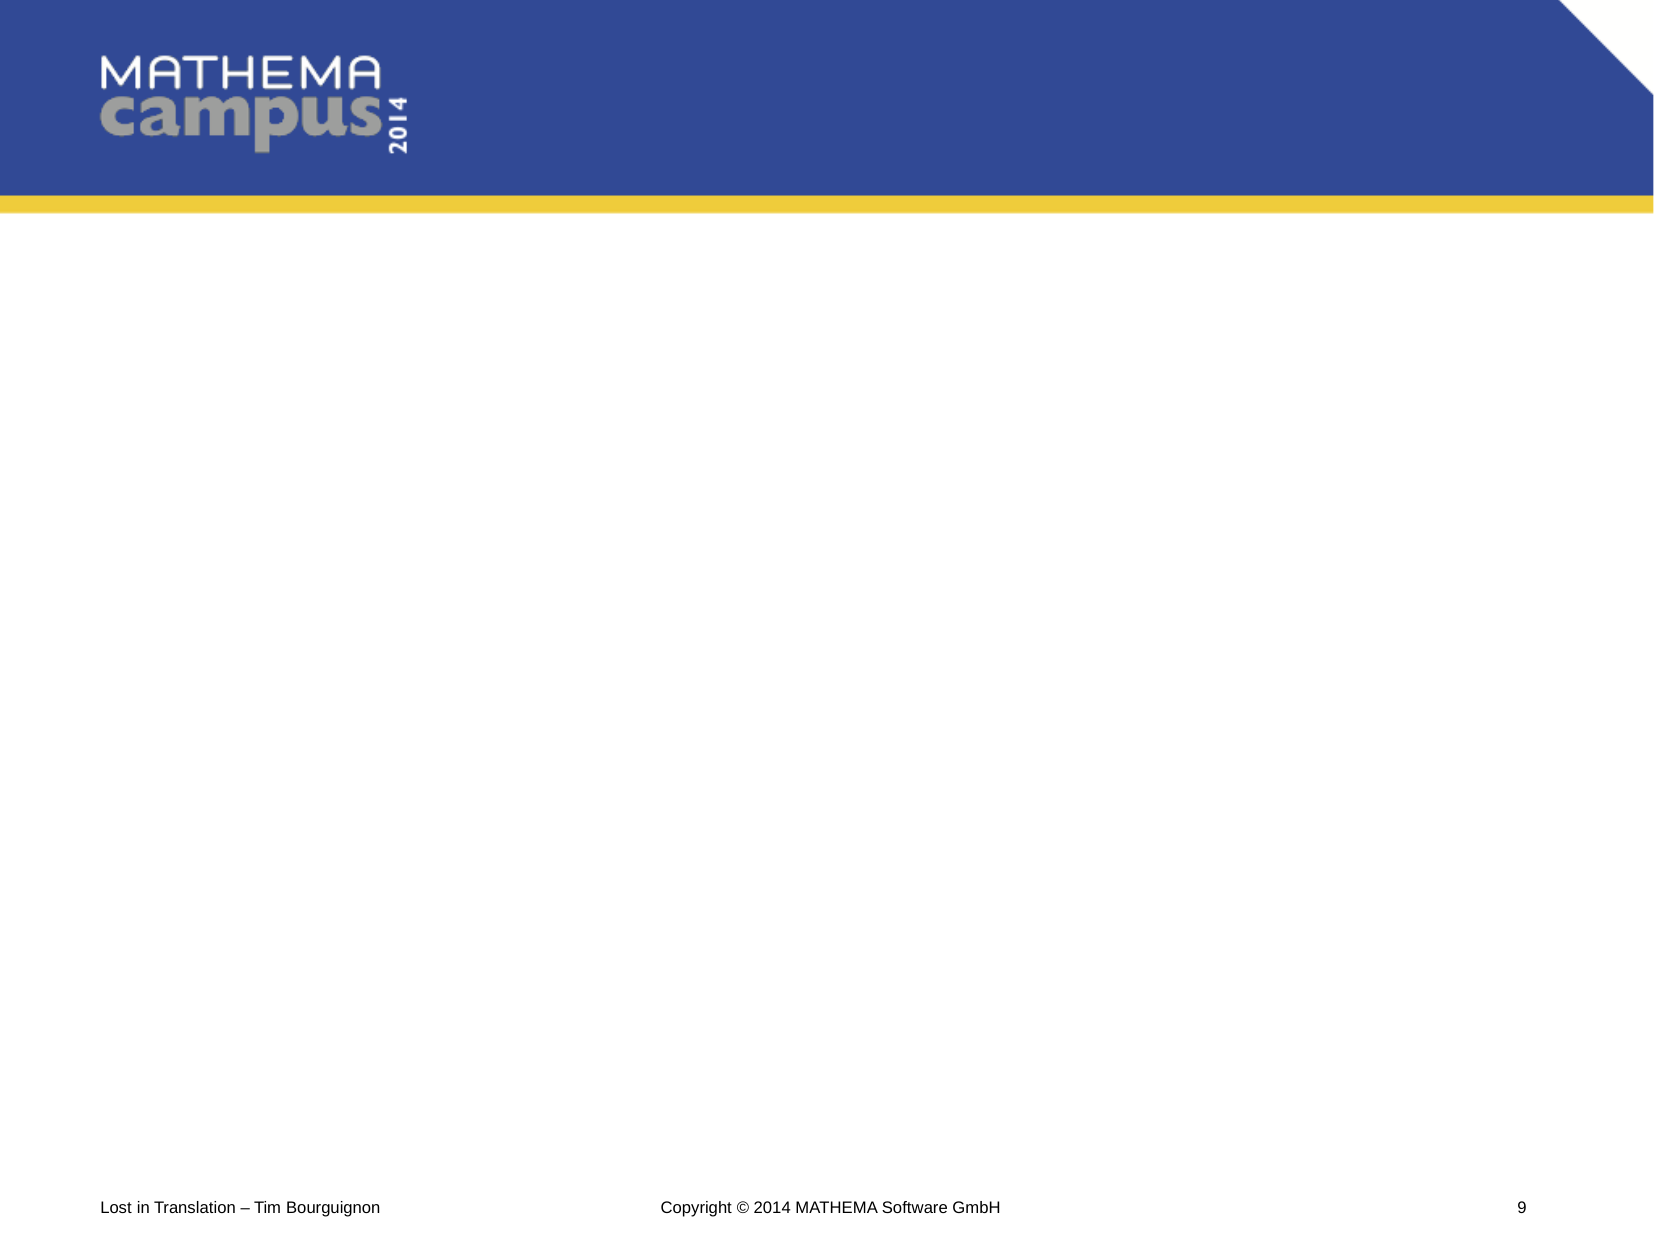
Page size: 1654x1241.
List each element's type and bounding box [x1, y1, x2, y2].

picture [0, 0, 1654, 217]
